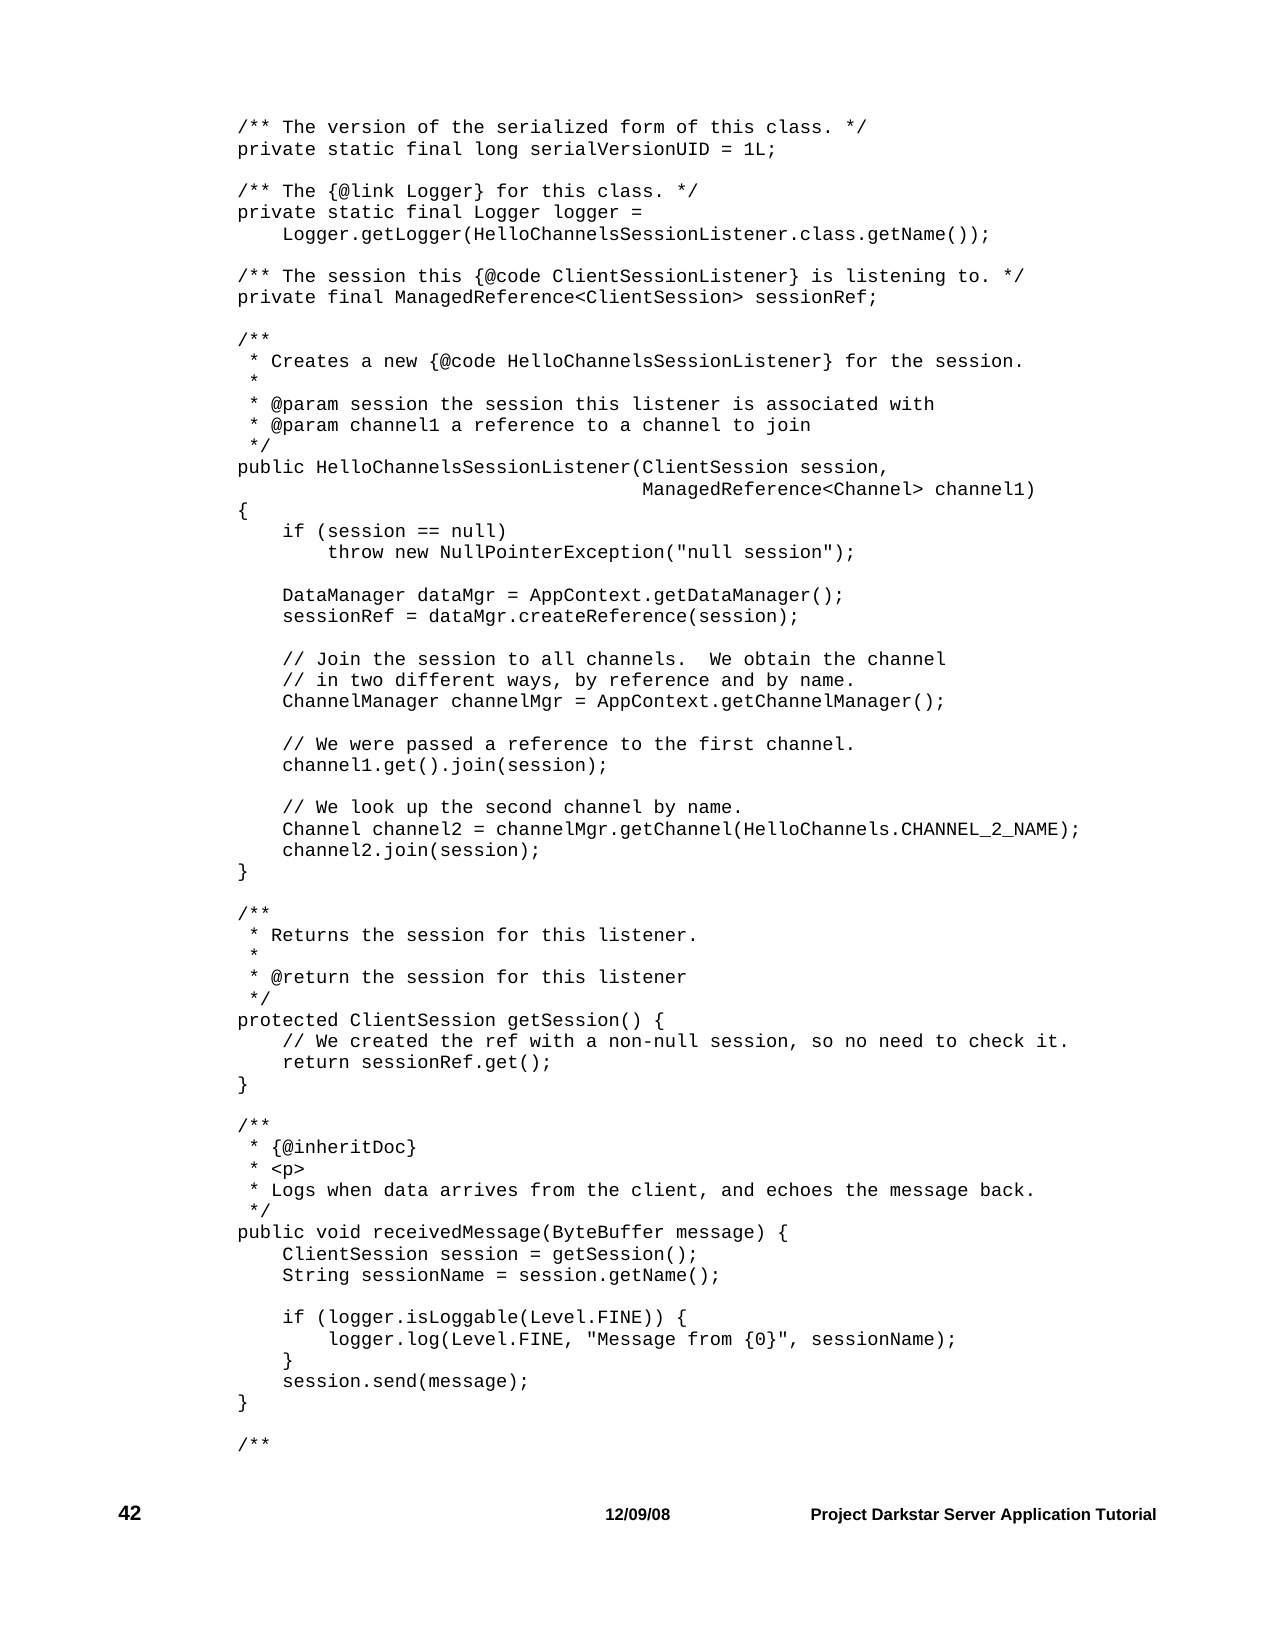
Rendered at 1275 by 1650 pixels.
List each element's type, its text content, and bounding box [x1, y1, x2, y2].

text * @param channel1 a reference to a channel to join [192, 416, 1098, 437]
text ClientSession session = getSession(); [192, 1244, 1098, 1266]
text // We look up the second channel by name. [192, 798, 1098, 819]
text */ [192, 989, 1098, 1011]
text // We were passed a reference to the first channel. [192, 734, 1098, 756]
text channel2.join(session); [192, 841, 1098, 862]
text public HelloChannelsSessionListener(ClientSession session, [192, 458, 1098, 479]
text private final ManagedReference<ClientSession> sessionRef; [192, 288, 1098, 309]
text * @return the session for this listener [192, 968, 1098, 989]
text // We created the ref with a non-null session, so no need to check it. [192, 1032, 1098, 1053]
text logger.log(Level.FINE, "Message from {0}", sessionName); [192, 1329, 1098, 1351]
text } [192, 1351, 1098, 1372]
text /** The {@link Logger} for this class. */ [192, 182, 1098, 203]
text DataManager dataMgr = AppContext.getDataManager(); [192, 586, 1098, 607]
text { [192, 501, 1098, 522]
text channel1.get().join(session); [192, 756, 1098, 777]
text * Returns the session for this listener. [192, 926, 1098, 947]
text // Join the session to all channels. We obtain the channel [192, 649, 1098, 671]
text * @param session the session this listener is associated with [192, 394, 1098, 416]
text sessionRef = dataMgr.createReference(session); [192, 607, 1098, 628]
text /** The version of the serialized form of this class. */ [192, 118, 1098, 139]
text Logger.getLogger(HelloChannelsSessionListener.class.getName()); [192, 224, 1098, 246]
text if (session == null) [192, 522, 1098, 543]
text private static final Logger logger = [192, 203, 1098, 224]
text } [192, 862, 1098, 883]
text * {@inheritDoc} [192, 1138, 1098, 1159]
text */ [192, 437, 1098, 458]
text // in two different ways, by reference and by name. [192, 671, 1098, 692]
text ManagedReference<Channel> channel1) [192, 479, 1098, 501]
text /** [192, 331, 1098, 352]
text public void receivedMessage(ByteBuffer message) { [192, 1223, 1098, 1244]
text throw new NullPointerException("null session"); [192, 543, 1098, 564]
text } [192, 1393, 1098, 1414]
text * Creates a new {@code HelloChannelsSessionListener} for the session. [192, 352, 1098, 373]
text /** The session this {@code ClientSessionListener} is listening to. */ [192, 267, 1098, 288]
text * Logs when data arrives from the client, and echoes the message back. [192, 1181, 1098, 1202]
text ChannelManager channelMgr = AppContext.getChannelManager(); [192, 692, 1098, 713]
text session.send(message); [192, 1372, 1098, 1393]
text /** [192, 904, 1098, 926]
text protected ClientSession getSession() { [192, 1011, 1098, 1032]
text } [192, 1074, 1098, 1096]
text private static final long serialVersionUID = 1L; [192, 139, 1098, 161]
text /** [192, 1436, 1098, 1457]
text * <p> [192, 1159, 1098, 1181]
text return sessionRef.get(); [192, 1053, 1098, 1074]
text if (logger.isLoggable(Level.FINE)) { [192, 1308, 1098, 1329]
text String sessionName = session.getName(); [192, 1266, 1098, 1287]
text * [192, 947, 1098, 968]
text * [192, 373, 1098, 394]
text Channel channel2 = channelMgr.getChannel(HelloChannels.CHANNEL_2_NAME); [192, 819, 1098, 841]
text /** [192, 1117, 1098, 1138]
text */ [192, 1202, 1098, 1223]
